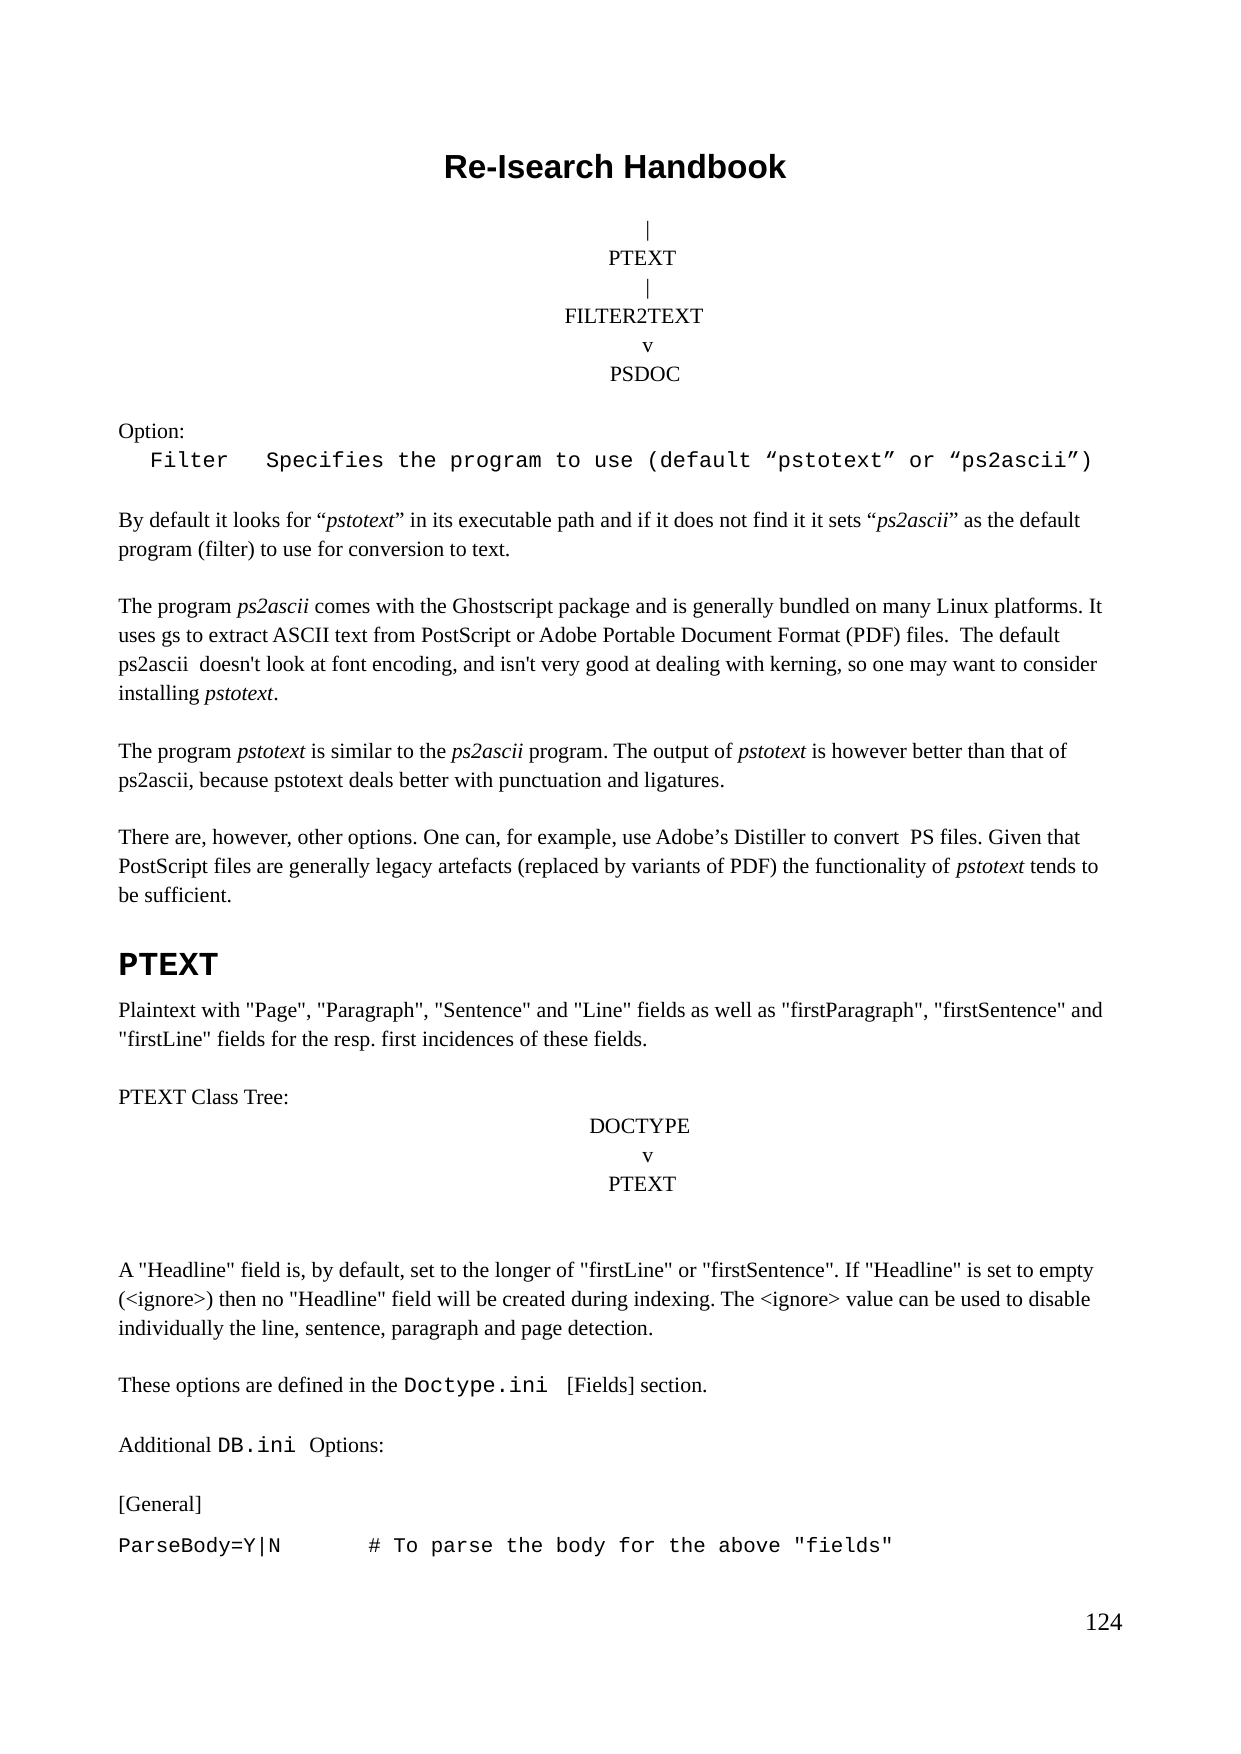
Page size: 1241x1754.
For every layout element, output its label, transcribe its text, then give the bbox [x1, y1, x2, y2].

text Plaintext with "Page", "Paragraph", "Sentence" and "Line" fields as well as "firstParagraph", "firstSentence" and "firstLine" fields for the resp. first incidences of these fields. [118, 997, 1122, 1052]
text | [118, 216, 1122, 241]
text PTEXT [118, 1171, 1122, 1196]
text FILTER2TEXT [118, 303, 1122, 328]
text PTEXT [118, 245, 1122, 270]
text [General] [118, 1491, 1122, 1516]
text Filter Specifies the program to use (default “pstotext” or “ps2ascii”) [118, 447, 1122, 474]
text There are, however, other options. One can, for example, use Adobe’s Distiller to convert PS files. Given that PostScript files are generally legacy artefacts (replaced by variants of PDF) the functionality of pstotext tends to be sufficient. [118, 824, 1122, 907]
text A "Headline" field is, by default, set to the longer of "firstLine" or "firstSentence". If "Headline" is set to empty (<ignore>) then no "Headline" field will be created during indexing. The <ignore> value can be used to disable individually the line, sentence, paragraph and page detection. [118, 1257, 1122, 1340]
text Additional DB.ini Options: [118, 1432, 1122, 1459]
subtitle PTEXT [118, 947, 1122, 985]
text ParseBody=Y|N # To parse the body for the above "fields" [118, 1535, 1122, 1559]
text | [118, 274, 1122, 299]
text The program pstotext is similar to the ps2ascii program. The output of pstotext is however better than that of ps2ascii, because pstotext deals better with punctuation and ligatures. [118, 738, 1122, 792]
text The program ps2ascii comes with the Ghostscript package and is generally bundled on many Linux platforms. It uses gs to extract ASCII text from PostScript or Adobe Portable Document Format (PDF) files. The default ps2ascii doesn't look at font encoding, and isn't very good at dealing with kerning, so one may want to consider installing pstotext. [118, 593, 1122, 706]
text PSDOC [118, 361, 1122, 386]
text v [118, 1142, 1122, 1167]
text DOCTYPE [118, 1113, 1122, 1138]
text By default it looks for “pstotext” in its executable path and if it does not find it it sets “ps2ascii” as the default program (filter) to use for conversion to text. [118, 507, 1122, 561]
text PTEXT Class Tree: [118, 1084, 1122, 1109]
text v [118, 332, 1122, 357]
text Option: [118, 418, 1122, 444]
text These options are defined in the Doctype.ini [Fields] section. [118, 1372, 1122, 1399]
